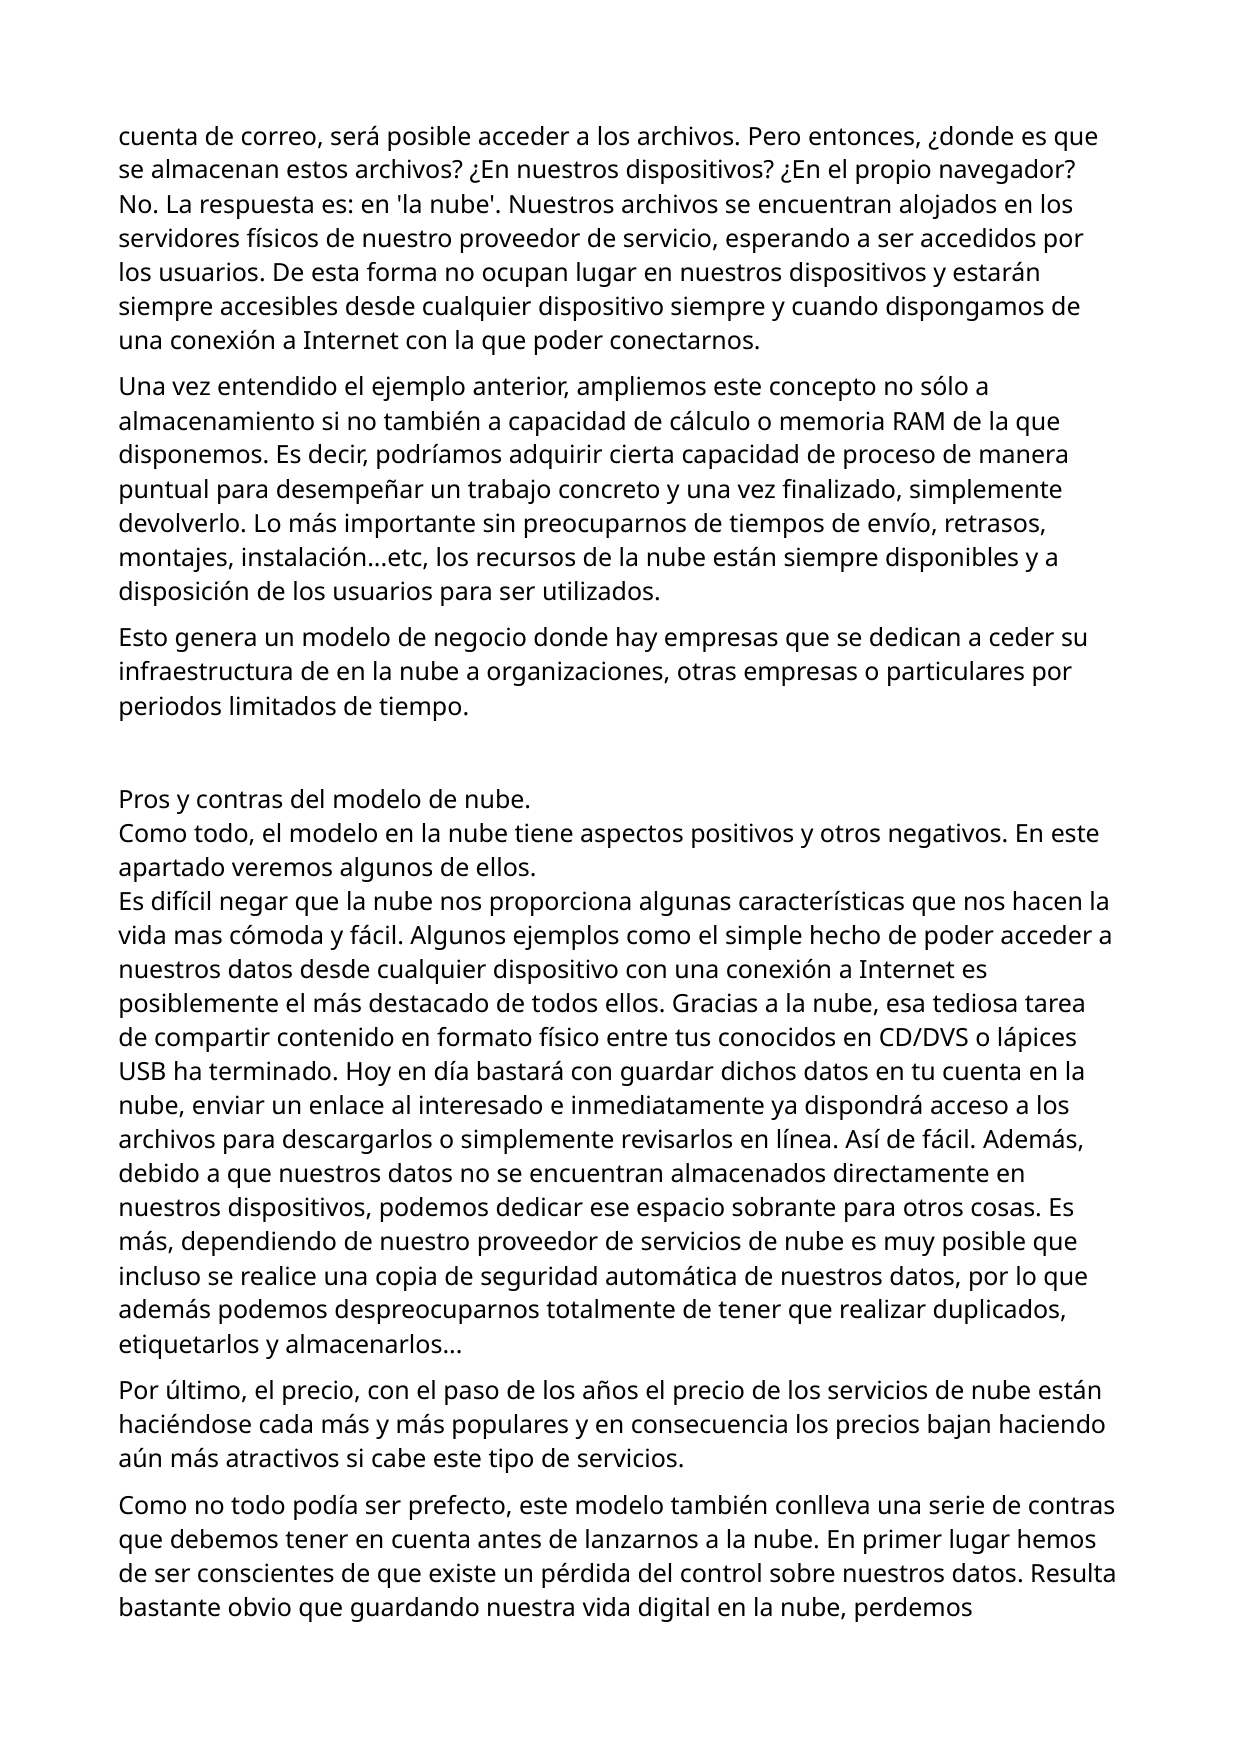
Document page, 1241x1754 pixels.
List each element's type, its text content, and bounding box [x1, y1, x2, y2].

text Como no todo podía ser prefecto, este modelo también conlleva una serie de contras que debemos tener en cuenta antes de lanzarnos a la nube. En primer lugar hemos de ser conscientes de que existe un pérdida del control sobre nuestros datos. Resulta bastante obvio que guardando nuestra vida digital en la nube, perdemos [118, 1487, 1122, 1624]
text Por último, el precio, con el paso de los años el precio de los servicios de nube están haciéndose cada más y más populares y en consecuencia los precios bajan haciendo aún más atractivos si cabe este tipo de servicios. [118, 1373, 1122, 1475]
text cuenta de correo, será posible acceder a los archivos. Pero entonces, ¿donde es que se almacenan estos archivos? ¿En nuestros dispositivos? ¿En el propio navegador? No. La respuesta es: en 'la nube'. Nuestros archivos se encuentran alojados en los servidores físicos de nuestro proveedor de servicio, esperando a ser accedidos por los usuarios. De esta forma no ocupan lugar en nuestros dispositivos y estarán siempre accesibles desde cualquier dispositivo siempre y cuando dispongamos de una conexión a Internet con la que poder conectarnos. [118, 118, 1122, 357]
text Una vez entendido el ejemplo anterior, ampliemos este concepto no sólo a almacenamiento si no también a capacidad de cálculo o memoria RAM de la que disponemos. Es decir, podríamos adquirir cierta capacidad de proceso de manera puntual para desempeñar un trabajo concreto y una vez finalizado, simplemente devolverlo. Lo más importante sin preocuparnos de tiempos de envío, retrasos, montajes, instalación...etc, los recursos de la nube están siempre disponibles y a disposición de los usuarios para ser utilizados. [118, 369, 1122, 607]
text Esto genera un modelo de negocio donde hay empresas que se dedican a ceder su infraestructura de en la nube a organizaciones, otras empresas o particulares por periodos limitados de tiempo. [118, 620, 1122, 722]
text Es difícil negar que la nube nos proporciona algunas características que nos hacen la vida mas cómoda y fácil. Algunos ejemplos como el simple hecho de poder acceder a nuestros datos desde cualquier dispositivo con una conexión a Internet es posiblemente el más destacado de todos ellos. Gracias a la nube, esa tediosa tarea de compartir contenido en formato físico entre tus conocidos en CD/DVS o lápices USB ha terminado. Hoy en día bastará con guardar dichos datos en tu cuenta en la nube, enviar un enlace al interesado e inmediatamente ya dispondrá acceso a los archivos para descargarlos o simplemente revisarlos en línea. Así de fácil. Además, debido a que nuestros datos no se encuentran almacenados directamente en nuestros dispositivos, podemos dedicar ese espacio sobrante para otros cosas. Es más, dependiendo de nuestro proveedor de servicios de nube es muy posible que incluso se realice una copia de seguridad automática de nuestros datos, por lo que además podemos despreocuparnos totalmente de tener que realizar duplicados, etiquetarlos y almacenarlos... [118, 883, 1122, 1360]
text Pros y contras del modelo de nube. [118, 781, 1122, 815]
text Como todo, el modelo en la nube tiene aspectos positivos y otros negativos. En este apartado veremos algunos de ellos. [118, 815, 1122, 883]
